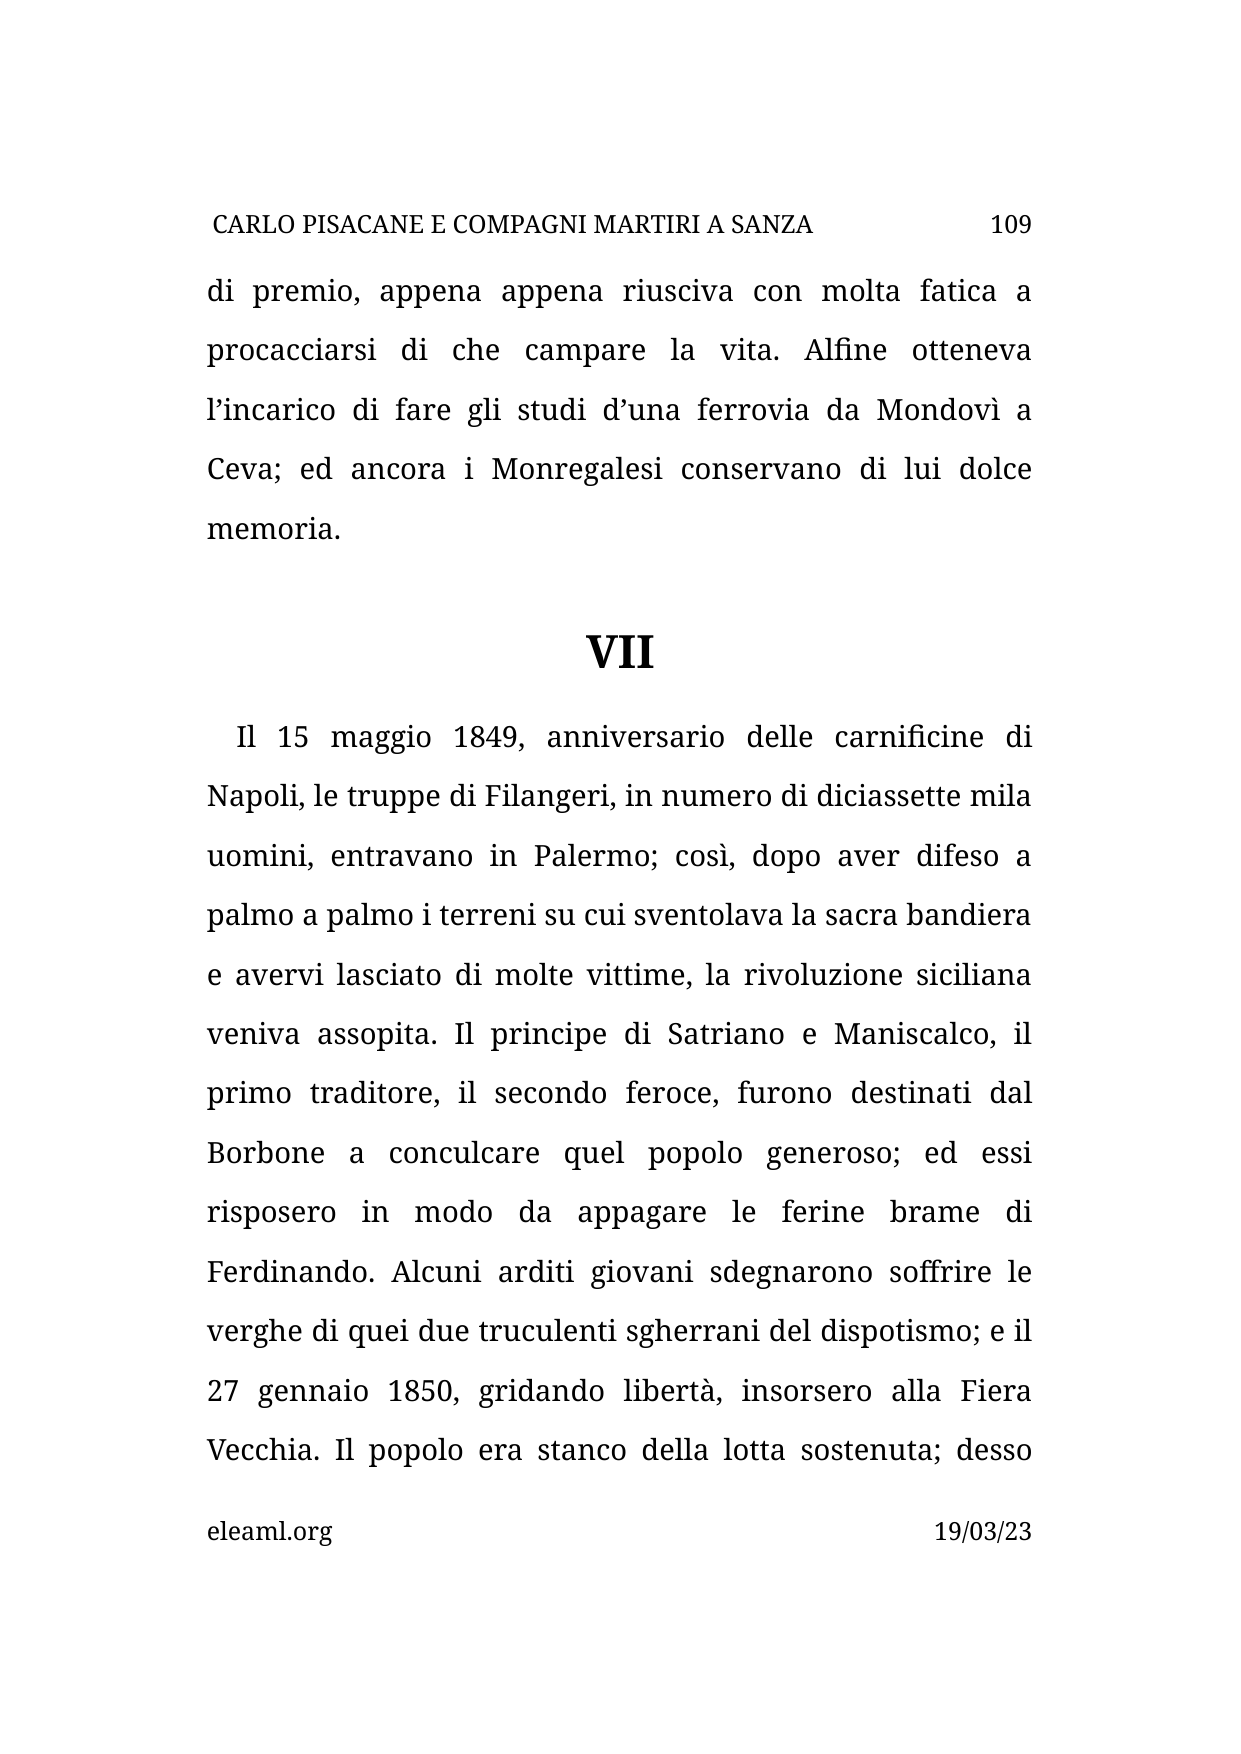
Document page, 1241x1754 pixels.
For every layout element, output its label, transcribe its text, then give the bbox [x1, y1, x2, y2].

subtitle VII [207, 606, 1033, 686]
text Il 15 maggio 1849, anniversario delle carnificine di Napoli, le truppe di Filangeri, in numero di diciassette mila uomini, entravano in Palermo; così, dopo aver difeso a palmo a palmo i terreni su cui sventolava la sacra bandiera e avervi lasciato di molte vittime, la rivoluzione siciliana veniva assopita. Il principe di Satriano e Maniscalco, il primo traditore, il secondo feroce, furono destinati dal Borbone a conculcare quel popolo generoso; ed essi risposero in modo da appagare le ferine brame di Ferdinando. Alcuni arditi giovani sdegnarono soffrire le verghe di quei due truculenti sgherrani del dispotismo; e il 27 gennaio 1850, gridando libertà, insorsero alla Fiera Vecchia. Il popolo era stanco della lotta sostenuta; desso [207, 716, 1033, 1469]
text di premio, appena appena riusciva con molta fatica a procacciarsi di che campare la vita. Alfine otteneva l’incarico di fare gli studi d’una ferrovia da Mondovì a Ceva; ed ancora i Monregalesi conservano di lui dolce memoria. [207, 270, 1033, 548]
